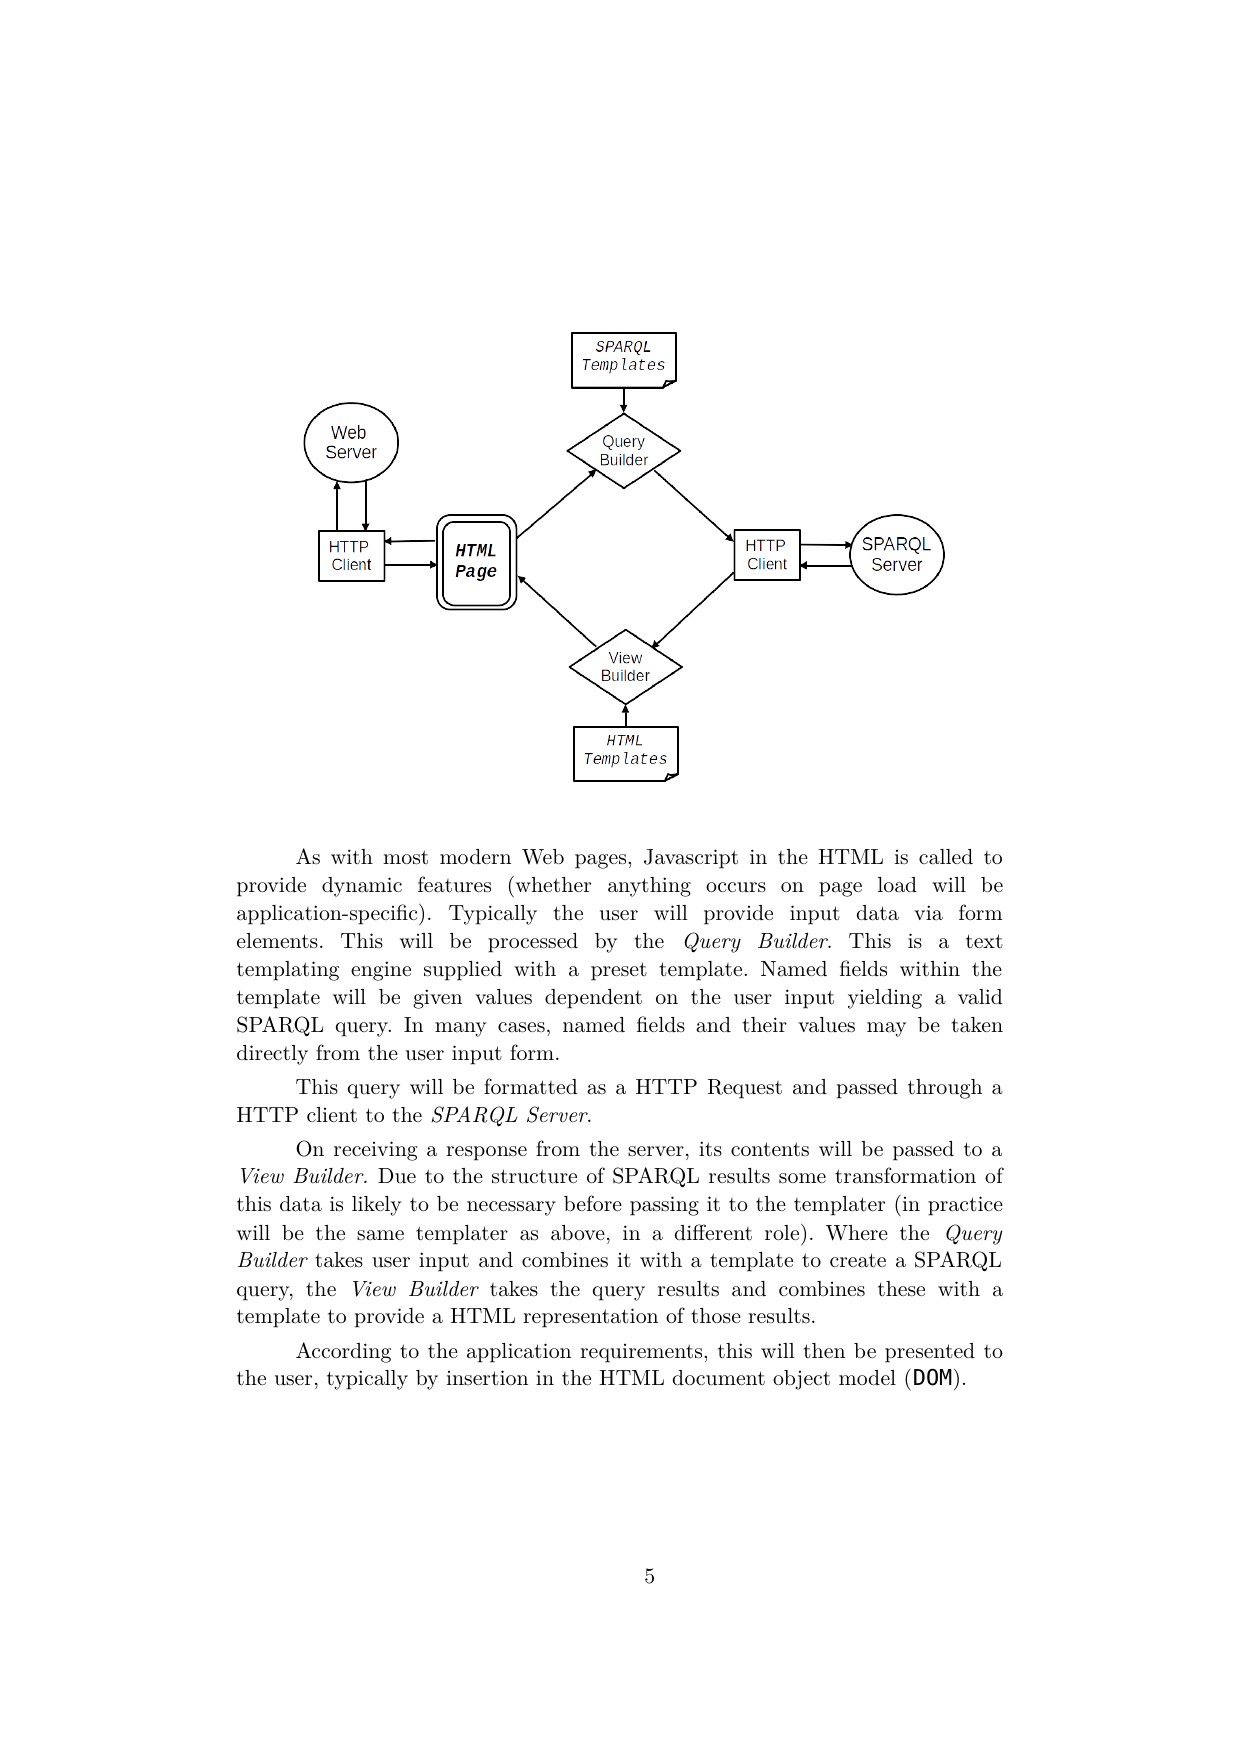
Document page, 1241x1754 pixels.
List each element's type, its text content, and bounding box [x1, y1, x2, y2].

text According to the application requirements, this will then be presented to the user, typically by insertion in the HTML document object model (DOM). [236, 1336, 1004, 1392]
picture [236, 265, 1004, 809]
text On receiving a response from the server, its contents will be passed to a View Builder. Due to the structure of SPARQL results some transformation of this data is likely to be necessary before passing it to the templater (in practice will be the same templater as above, in a different role). Where the Query Builder takes user input and combines it with a template to create a SPARQL query, the View Builder takes the query results and combines these with a template to provide a HTML representation of those results. [236, 1134, 1004, 1330]
text This query will be formatted as a HTTP Request and passed through a HTTP client to the SPARQL Server. [236, 1072, 1004, 1128]
text As with most modern Web pages, Javascript in the HTML is called to provide dynamic features (whether anything occurs on page load will be application-specific). Typically the user will provide input data via form elements. This will be processed by the Query Builder. This is a text templating engine supplied with a preset template. Named fields within the template will be given values dependent on the user input yielding a valid SPARQL query. In many cases, named fields and their values may be taken directly from the user input form. [236, 842, 1004, 1066]
